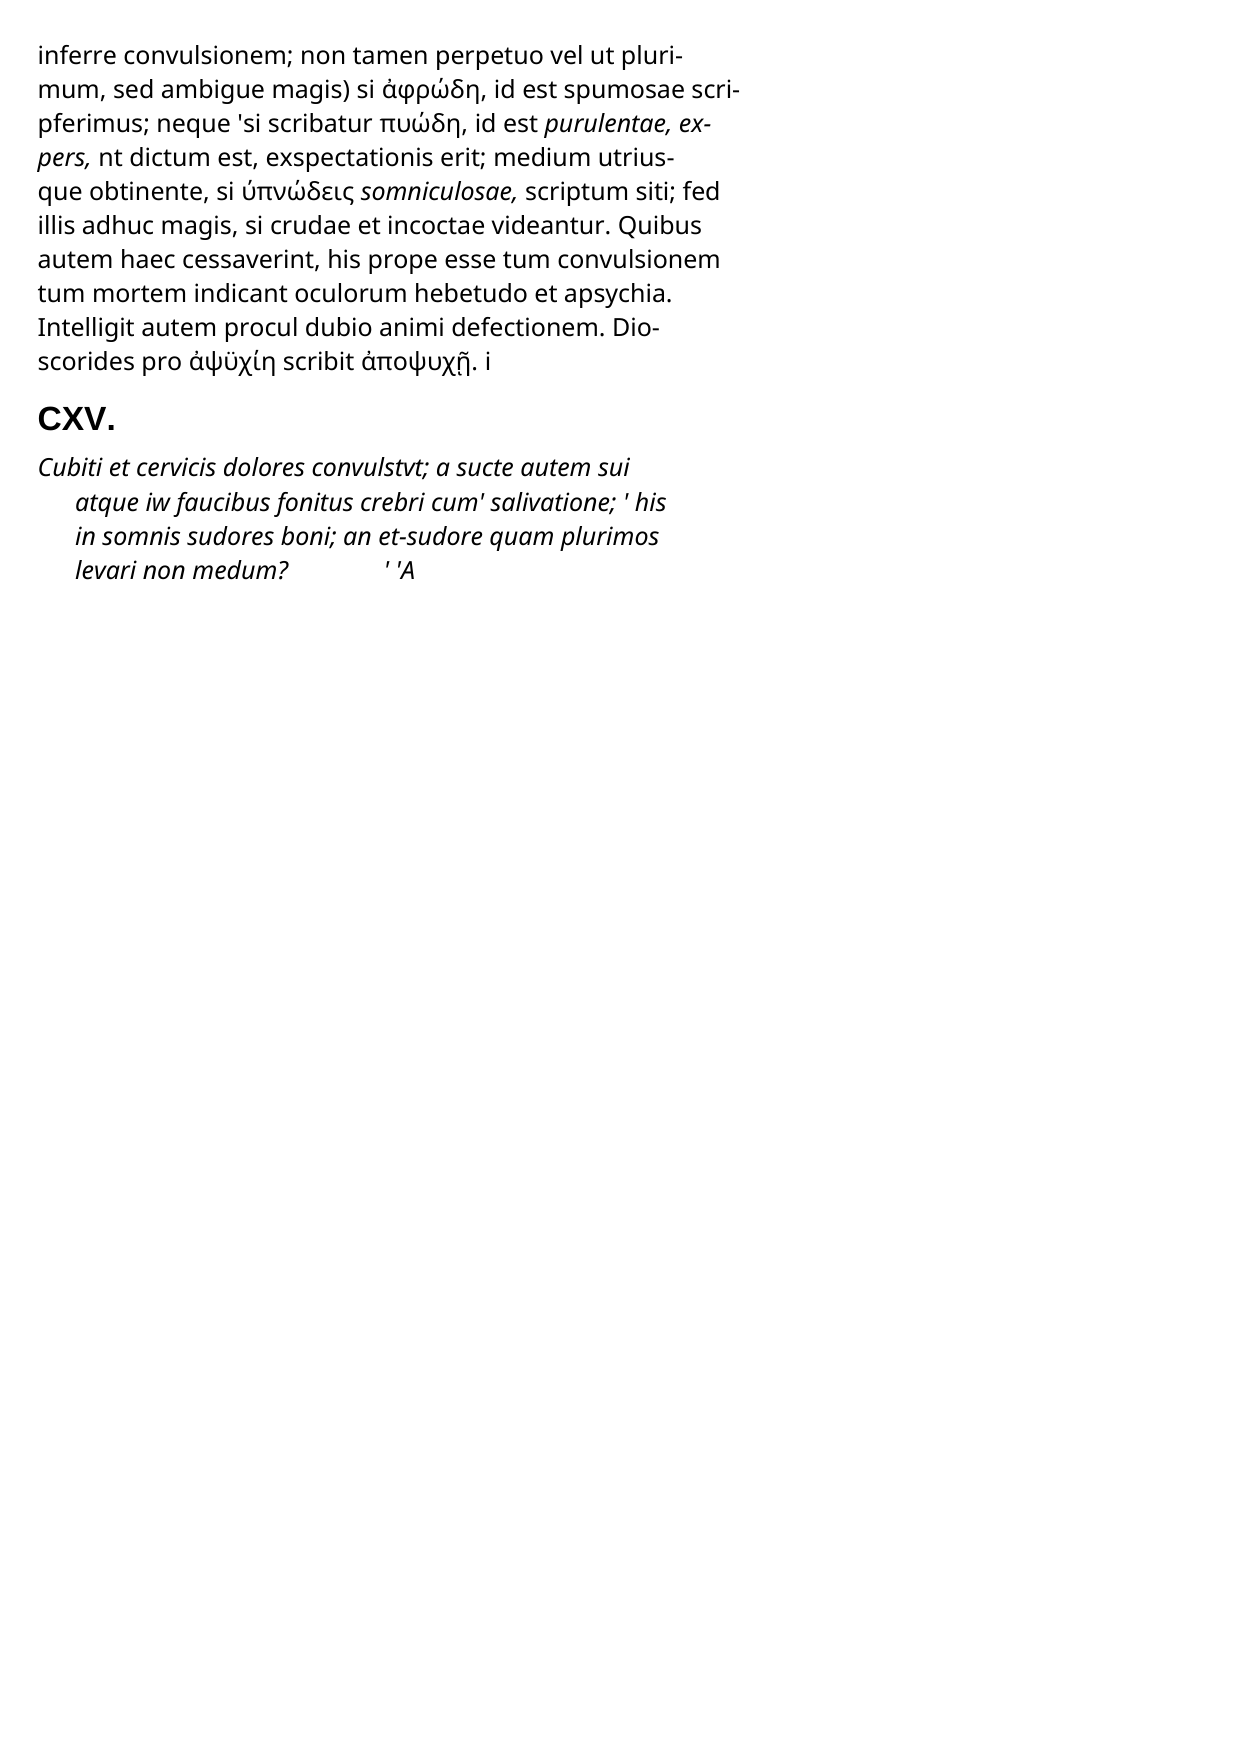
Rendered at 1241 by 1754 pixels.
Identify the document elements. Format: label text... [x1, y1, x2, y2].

text Cubiti et cervicis dolores convulstvt; a sucte autem sui atque iw faucibus fonitus crebri cum' salivatione; ' his in somnis sudores boni; an et-sudore quam plurimos levari non medum? ' 'A [37, 450, 1203, 586]
subtitle CXV. [37, 399, 1203, 438]
text inferre convulsionem; non tamen perpetuo vel ut pluri- mum, sed ambigue magis) si ἀφρώδη, id est spumosae scri- pferimus; neque 'si scribatur πυώδη, id est purulentae, ex- pers, nt dictum est, exspectationis erit; medium utrius- que obtinente, si ύπνώδεις somniculosae, scriptum siti; fed illis adhuc magis, si crudae et incoctae videantur. Quibus autem haec cessaverint, his prope esse tum convulsionem tum mortem indicant oculorum hebetudo et apsychia. Intelligit autem procul dubio animi defectionem. Dio- scorides pro ἀψϋχίη scribit ἀποψυχῇ. i [37, 37, 1203, 378]
